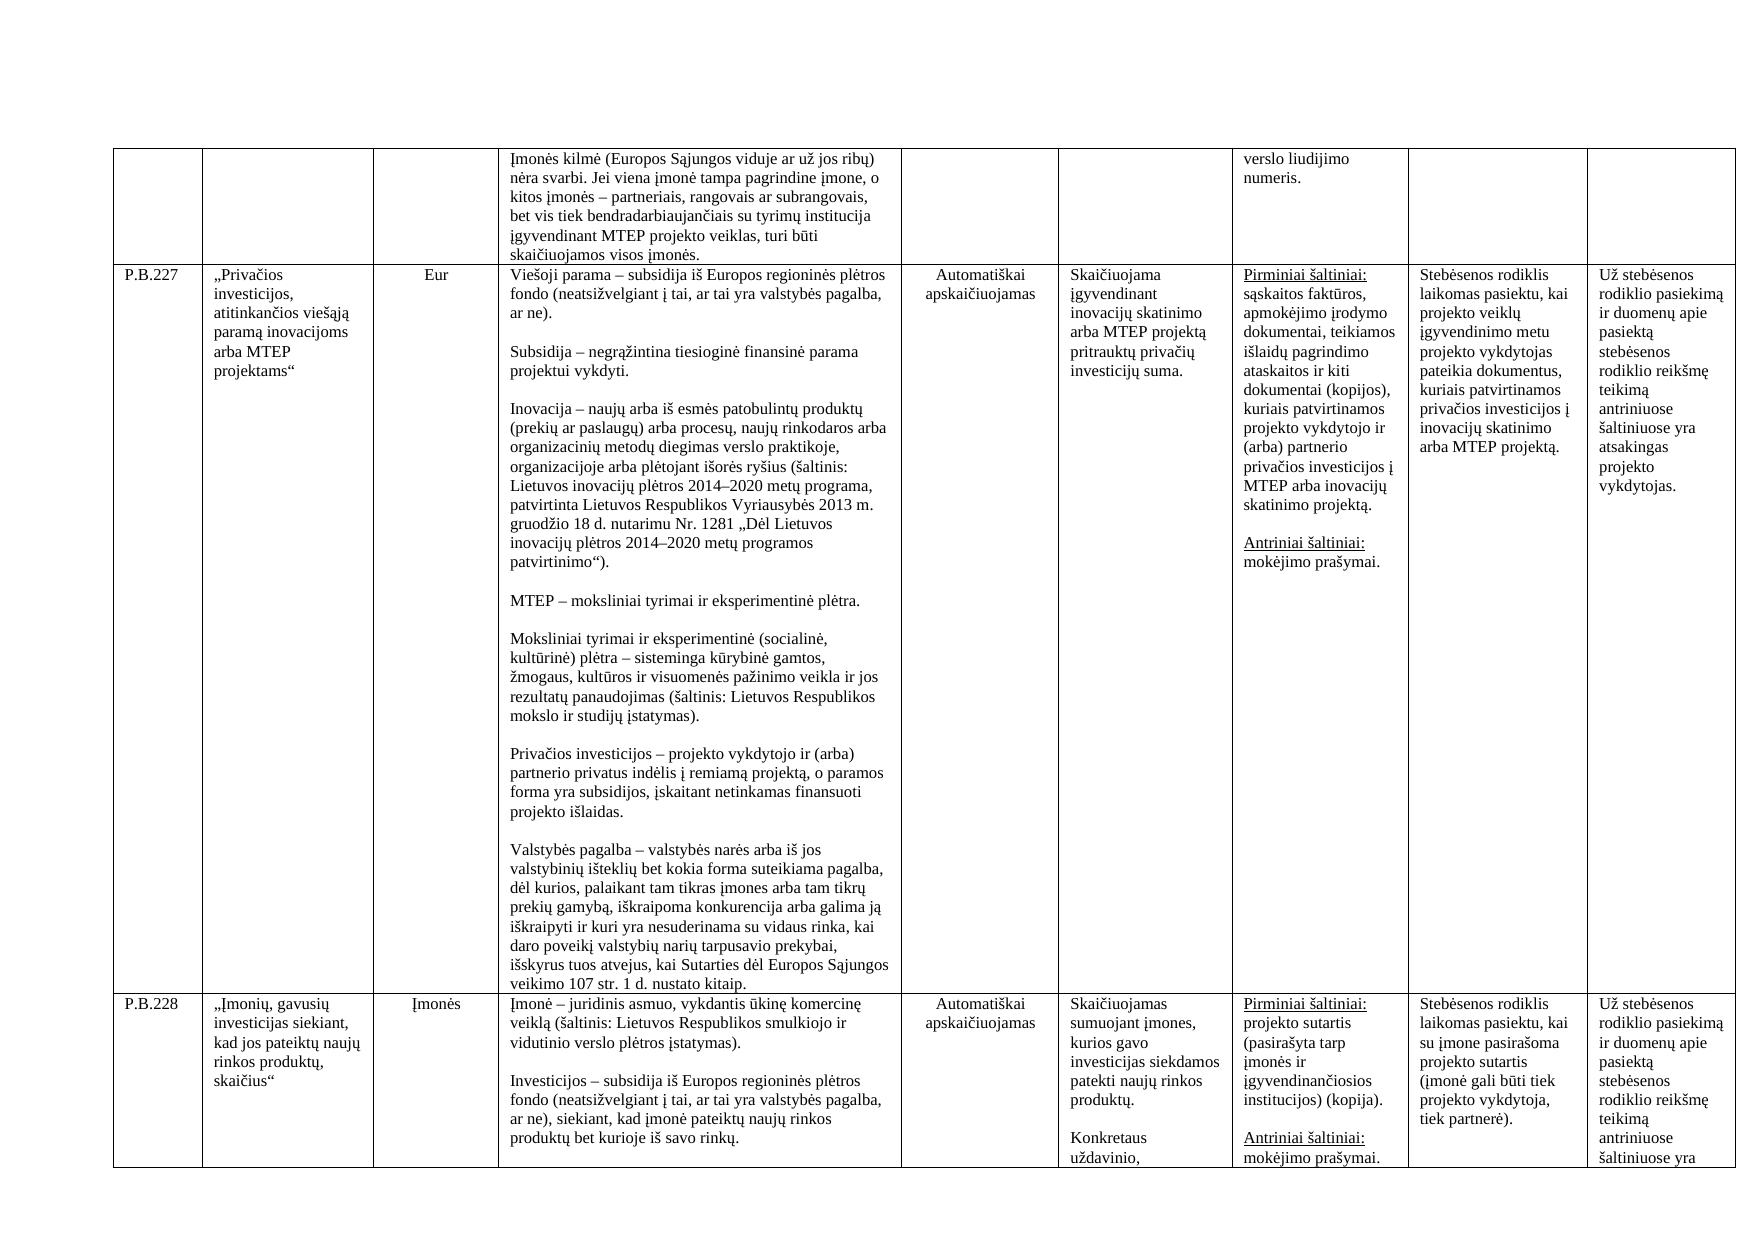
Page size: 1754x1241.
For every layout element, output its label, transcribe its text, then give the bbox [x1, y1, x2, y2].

table_cell „Įmonių, gavusių investicijas siekiant, kad jos pateiktų naujų rinkos produktų, skaičius“ [203, 994, 373, 1167]
table_cell Viešoji parama – subsidija iš Europos regioninės plėtros fondo (neatsižvelgiant į tai, ar tai yra valstybės pagalba, ar ne). Subsidija – negrąžintina tiesioginė finansinė parama projektui vykdyti. Inovacija – naujų arba iš esmės patobulintų produktų (prekių ar paslaugų) arba procesų, naujų rinkodaros arba organizacinių metodų diegimas verslo praktikoje, organizacijoje arba plėtojant išorės ryšius (šaltinis: Lietuvos inovacijų plėtros 2014–2020 metų programa, patvirtinta Lietuvos Respublikos Vyriausybės 2013 m. gruodžio 18 d. nutarimu Nr. 1281 „Dėl Lietuvos inovacijų plėtros 2014–2020 metų programos patvirtinimo“). MTEP – moksliniai tyrimai ir eksperimentinė plėtra. Moksliniai tyrimai ir eksperimentinė (socialinė, kultūrinė) plėtra – sisteminga kūrybinė gamtos, žmogaus, kultūros ir visuomenės pažinimo veikla ir jos rezultatų panaudojimas (šaltinis: Lietuvos Respublikos mokslo ir studijų įstatymas). Privačios investicijos – projekto vykdytojo ir (arba) partnerio privatus indėlis į remiamą projektą, o paramos forma yra subsidijos, įskaitant netinkamas finansuoti projekto išlaidas. Valstybės pagalba – valstybės narės arba iš jos valstybinių išteklių bet kokia forma suteikiama pagalba, dėl kurios, palaikant tam tikras įmones arba tam tikrų prekių gamybą, iškraipoma konkurencija arba galima ją iškraipyti ir kuri yra nesuderinama su vidaus rinka, kai daro poveikį valstybių narių tarpusavio prekybai, išskyrus tuos atvejus, kai Sutarties dėl Europos Sąjungos veikimo 107 str. 1 d. nustato kitaip. [499, 265, 901, 993]
table_cell verslo liudijimo numeris. [1233, 149, 1408, 264]
table_cell „Privačios investicijos, atitinkančios viešąją paramą inovacijoms arba MTEP projektams“ [203, 265, 373, 993]
table_cell Automatiškai apskaičiuojamas [902, 265, 1058, 993]
table_cell Automatiškai apskaičiuojamas [902, 994, 1058, 1167]
table_cell [1059, 149, 1232, 264]
table_cell Stebėsenos rodiklis laikomas pasiektu, kai projekto veiklų įgyvendinimo metu projekto vykdytojas pateikia dokumentus, kuriais patvirtinamos privačios investicijos į inovacijų skatinimo arba MTEP projektą. [1409, 265, 1587, 993]
table_cell Įmonė – juridinis asmuo, vykdantis ūkinę komercinę veiklą (šaltinis: Lietuvos Respublikos smulkiojo ir vidutinio verslo plėtros įstatymas). Investicijos – subsidija iš Europos regioninės plėtros fondo (neatsižvelgiant į tai, ar tai yra valstybės pagalba, ar ne), siekiant, kad įmonė pateiktų naujų rinkos produktų bet kurioje iš savo rinkų. [499, 994, 901, 1167]
table_cell Eur [374, 265, 498, 993]
table_cell Pirminiai šaltiniai: projekto sutartis (pasirašyta tarp įmonės ir įgyvendinančiosios institucijos) (kopija). Antriniai šaltiniai: mokėjimo prašymai. [1233, 994, 1408, 1167]
table_cell P.B.227 [114, 265, 202, 993]
table_cell Už stebėsenos rodiklio pasiekimą ir duomenų apie pasiektą stebėsenos rodiklio reikšmę teikimą antriniuose šaltiniuose yra [1588, 994, 1735, 1167]
table_cell Įmonės kilmė (Europos Sąjungos viduje ar už jos ribų) nėra svarbi. Jei viena įmonė tampa pagrindine įmone, o kitos įmonės – partneriais, rangovais ar subrangovais, bet vis tiek bendradarbiaujančiais su tyrimų institucija įgyvendinant MTEP projekto veiklas, turi būti skaičiuojamos visos įmonės. [499, 149, 901, 264]
table_cell Įmonės [374, 994, 498, 1167]
table_cell [114, 149, 202, 264]
table_cell P.B.228 [114, 994, 202, 1167]
table_cell Skaičiuojama įgyvendinant inovacijų skatinimo arba MTEP projektą pritrauktų privačių investicijų suma. [1059, 265, 1232, 993]
table_cell Pirminiai šaltiniai: sąskaitos faktūros, apmokėjimo įrodymo dokumentai, teikiamos išlaidų pagrindimo ataskaitos ir kiti dokumentai (kopijos), kuriais patvirtinamos projekto vykdytojo ir (arba) partnerio privačios investicijos į MTEP arba inovacijų skatinimo projektą. Antriniai šaltiniai: mokėjimo prašymai. [1233, 265, 1408, 993]
table_cell Už stebėsenos rodiklio pasiekimą ir duomenų apie pasiektą stebėsenos rodiklio reikšmę teikimą antriniuose šaltiniuose yra atsakingas projekto vykdytojas. [1588, 265, 1735, 993]
table_cell [1588, 149, 1735, 264]
table_cell [902, 149, 1058, 264]
table_cell Stebėsenos rodiklis laikomas pasiektu, kai su įmone pasirašoma projekto sutartis (įmonė gali būti tiek projekto vykdytoja, tiek partnerė). [1409, 994, 1587, 1167]
table_cell [374, 149, 498, 264]
table_cell [203, 149, 373, 264]
table_cell Skaičiuojamas sumuojant įmones, kurios gavo investicijas siekdamos patekti naujų rinkos produktų. Konkretaus uždavinio, [1059, 994, 1232, 1167]
table_cell [1409, 149, 1587, 264]
